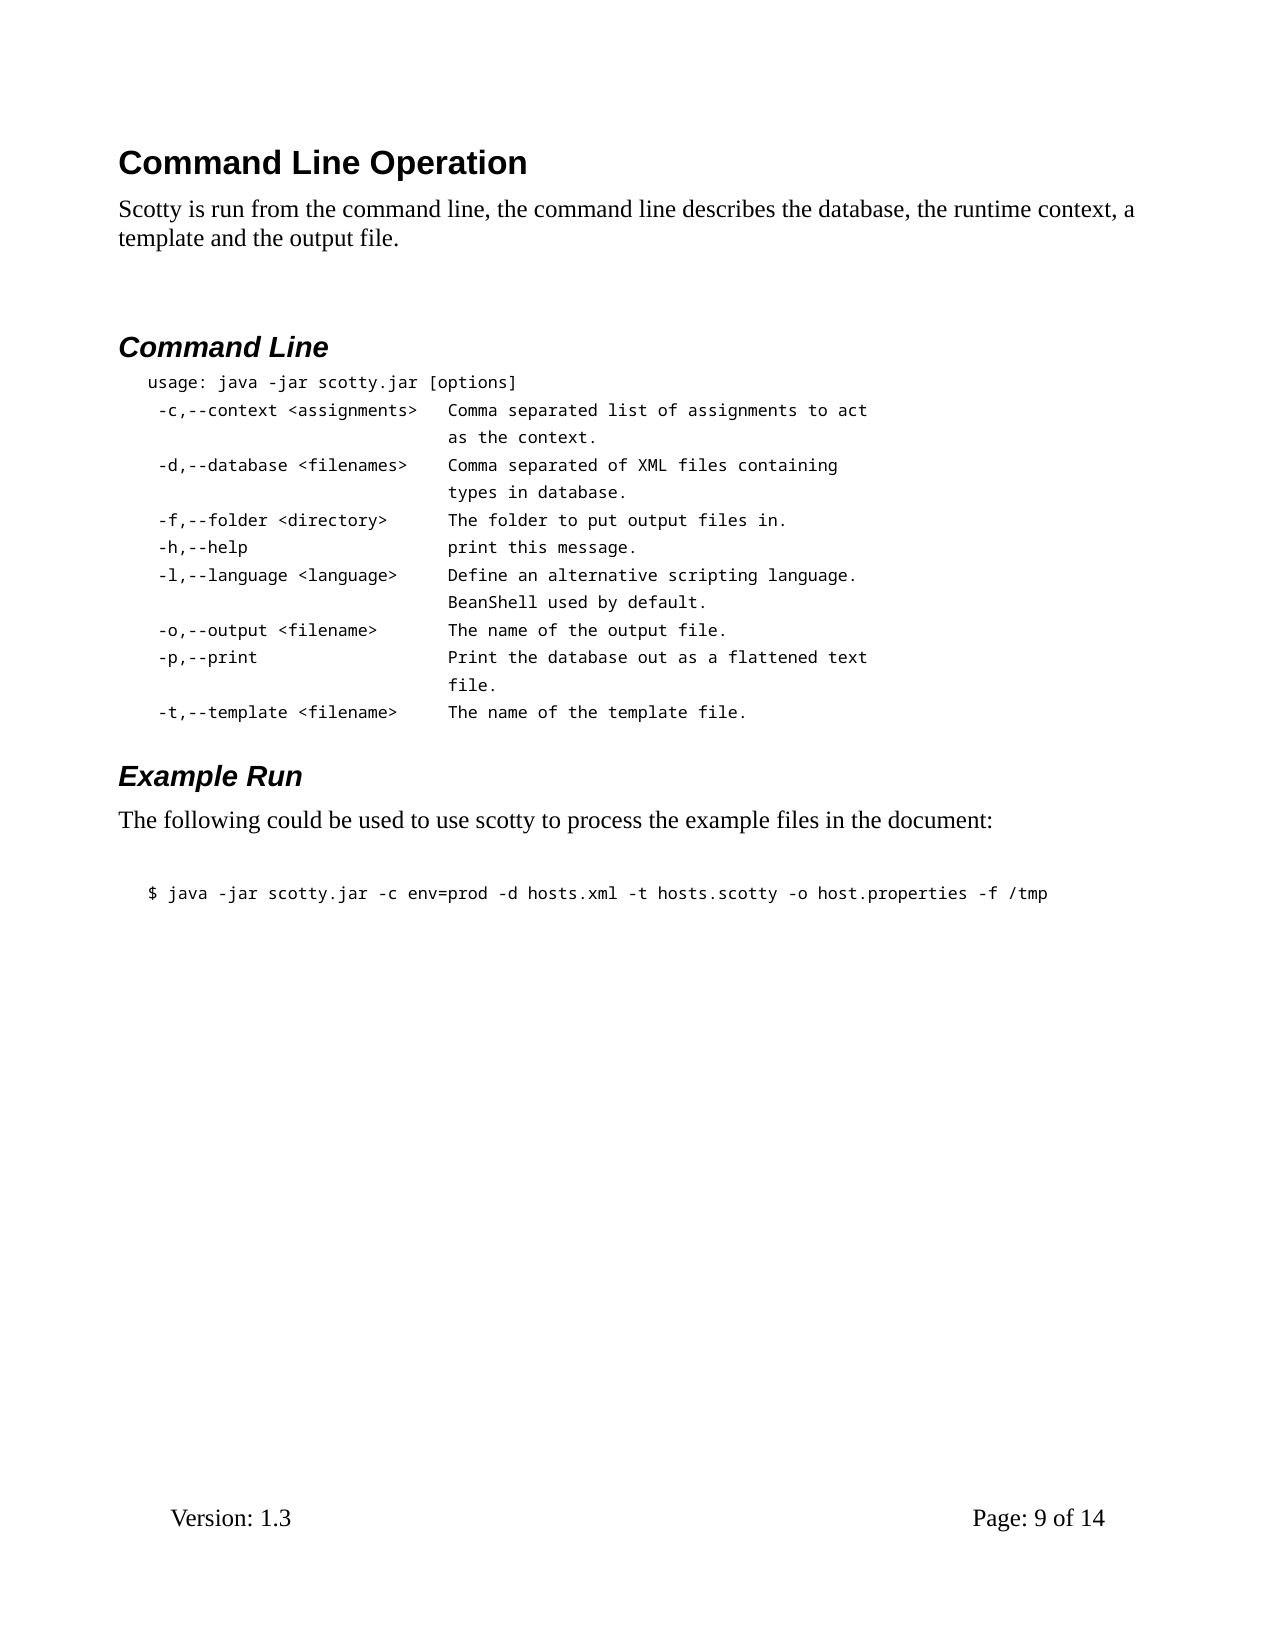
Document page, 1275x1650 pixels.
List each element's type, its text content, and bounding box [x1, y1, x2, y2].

text -p,--print Print the database out as a flattened text [148, 652, 1157, 667]
text as the context. [148, 432, 1157, 447]
text Scotty is run from the command line, the command line describes the database, the runtime context, a template and the output file. [118, 194, 1157, 252]
text types in database. [148, 487, 1157, 502]
subtitle Command Line [118, 331, 1157, 364]
subtitle Command Line Operation [118, 143, 1157, 182]
text file. [148, 679, 1157, 694]
text -d,--database <filenames> Comma separated of XML files containing [148, 459, 1157, 474]
subtitle Example Run [118, 759, 1157, 793]
text -o,--output <filename> The name of the output file. [148, 624, 1157, 639]
text -f,--folder <directory> The folder to put output files in. [148, 514, 1157, 529]
text -t,--template <filename> The name of the template file. [148, 707, 1157, 722]
text The following could be used to use scotty to process the example files in the document: [118, 805, 1157, 834]
text $ java -jar scotty.jar -c env=prod -d hosts.xml -t hosts.scotty -o host.properties -f /tmp [148, 888, 1157, 903]
text -h,--help print this message. [148, 542, 1157, 557]
text BeanShell used by default. [148, 597, 1157, 612]
text -l,--language <language> Define an alternative scripting language. [148, 569, 1157, 584]
text usage: java -jar scotty.jar [options] [148, 377, 1157, 392]
text -c,--context <assignments> Comma separated list of assignments to act [148, 404, 1157, 419]
